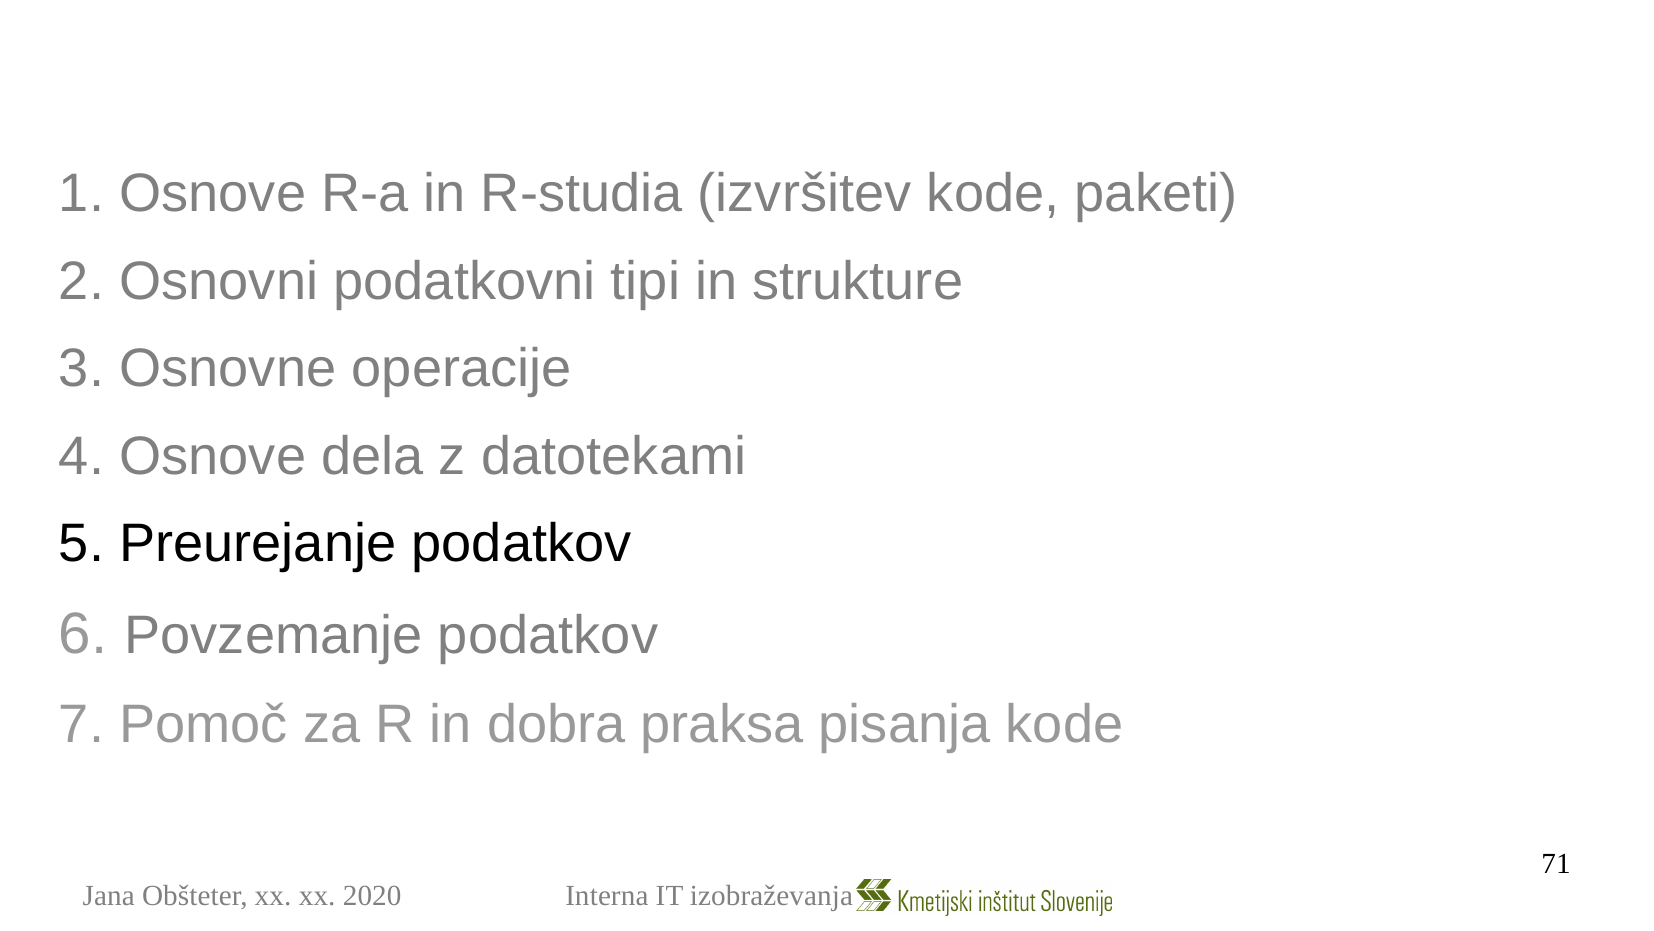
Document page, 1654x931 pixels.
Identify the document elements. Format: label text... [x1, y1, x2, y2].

picture [856, 879, 1112, 916]
list 1. Osnove R-a in R-studia (izvršitev kode, paketi) 2. Osnovni podatkovni tipi in strukture 3. Osnovne operacije 4. Osnove dela z datotekami 5. Preurejanje podatkov 6. Povzemanje podatkov 7. Pomoč za R in dobra praksa pisanja kode [59, 153, 1619, 815]
